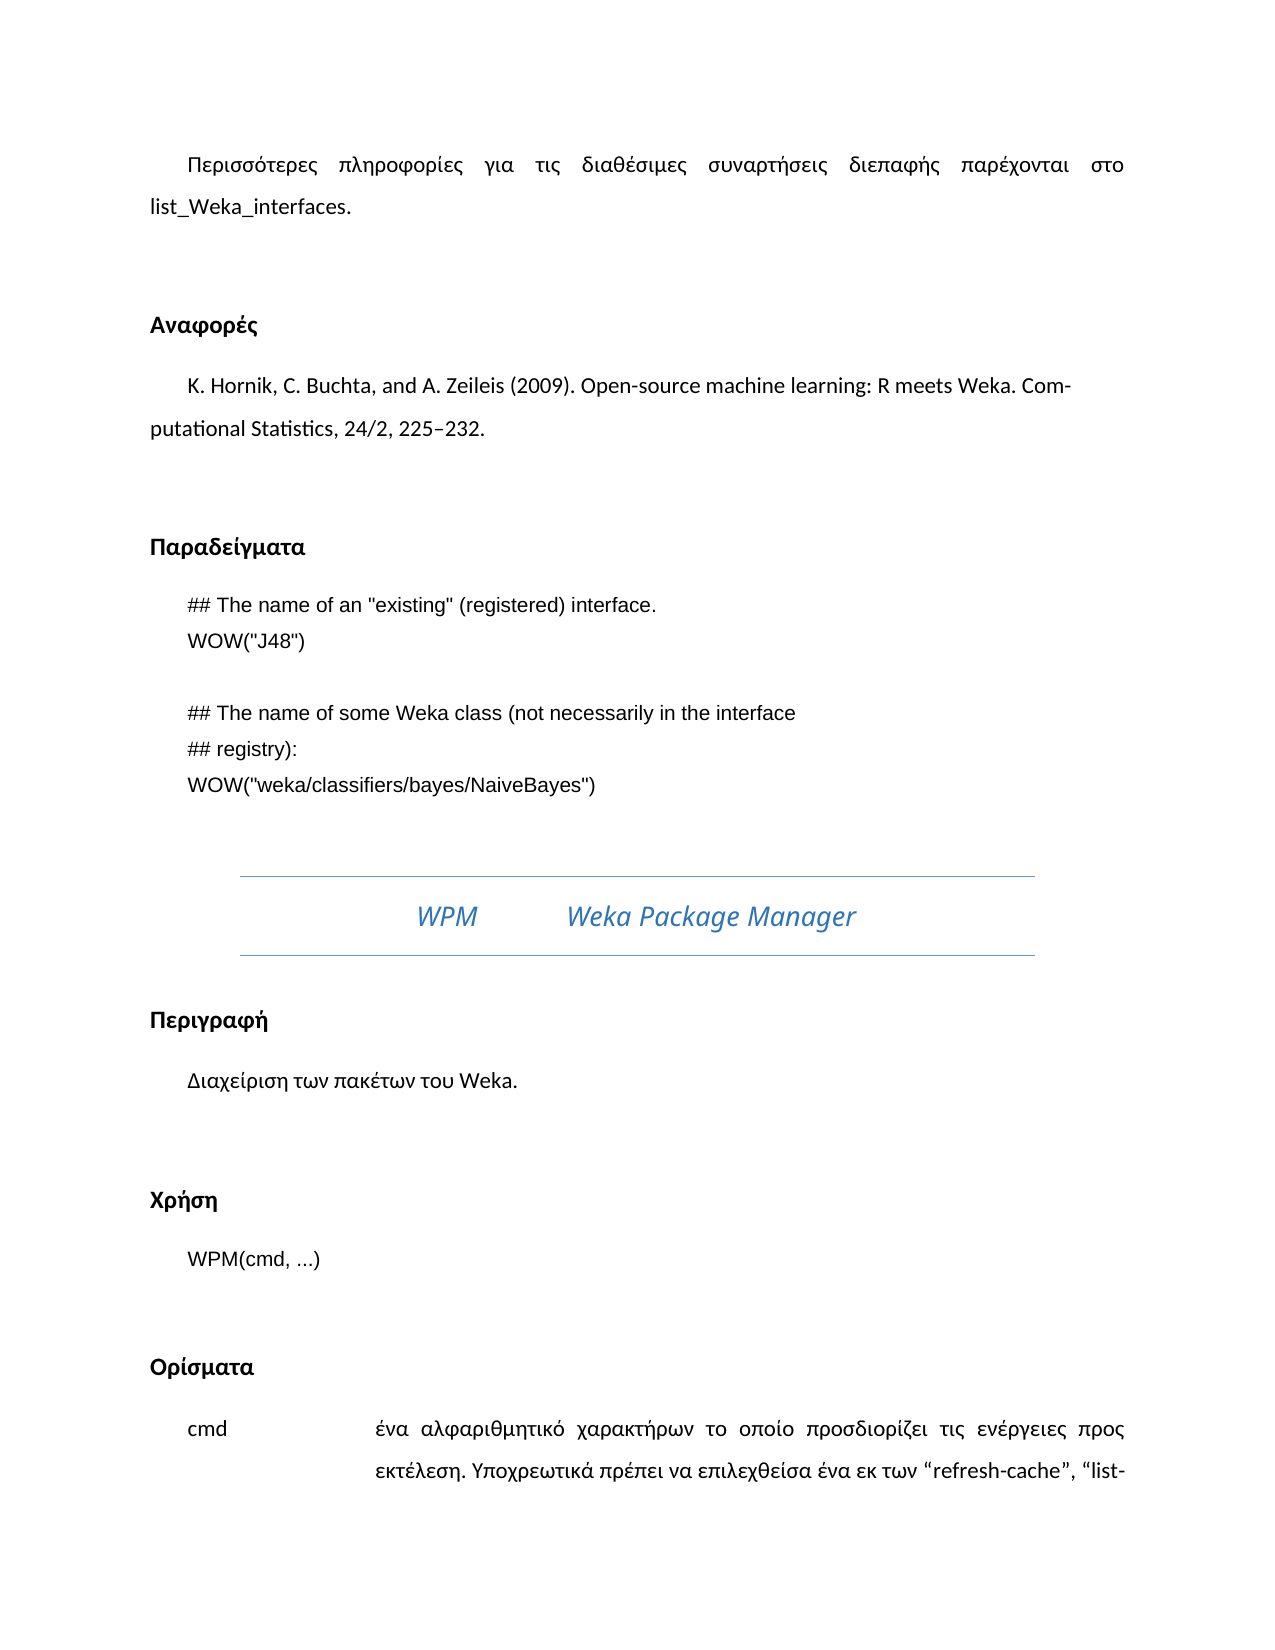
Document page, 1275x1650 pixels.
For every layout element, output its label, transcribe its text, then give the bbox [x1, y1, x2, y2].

text Παραδείγματα [150, 531, 1125, 561]
text cmd ένα αλφαριθμητικό χαρακτήρων το οποίο προσδιορίζει τις ενέργειες προς εκτέλεση. Υποχρεωτικά πρέπει να επιλεχθείσα ένα εκ των “refresh-cache”, “list- [187, 1414, 1125, 1484]
text ## registry): [150, 737, 1125, 761]
text putational Statistics, 24/2, 225–232. [150, 414, 1125, 442]
text Ορίσματα [150, 1352, 1125, 1382]
text WOW("J48") [150, 629, 1125, 653]
subtitle WPM Weka Package Manager [240, 877, 1035, 955]
text Διαχείριση των πακέτων του Weka. [150, 1067, 1125, 1095]
text ## The name of an "existing" (registered) interface. [150, 593, 1125, 617]
text K. Hornik, C. Buchta, and A. Zeileis (2009). Open-source machine learning: R meets Weka. Com- [150, 372, 1125, 400]
text Περισσότερες πληροφορίες για τις διαθέσιμες συναρτήσεις διεπαφής παρέχονται στο list_Weka_interfaces. [150, 150, 1125, 220]
text Χρήση [150, 1184, 1125, 1214]
text ## The name of some Weka class (not necessarily in the interface [150, 701, 1125, 725]
text Αναφορές [150, 309, 1125, 340]
text Περιγραφή [150, 1004, 1125, 1035]
text WOW("weka/classifiers/bayes/NaiveBayes") [150, 773, 1125, 797]
text WPM(cmd, ...) [150, 1246, 1125, 1270]
